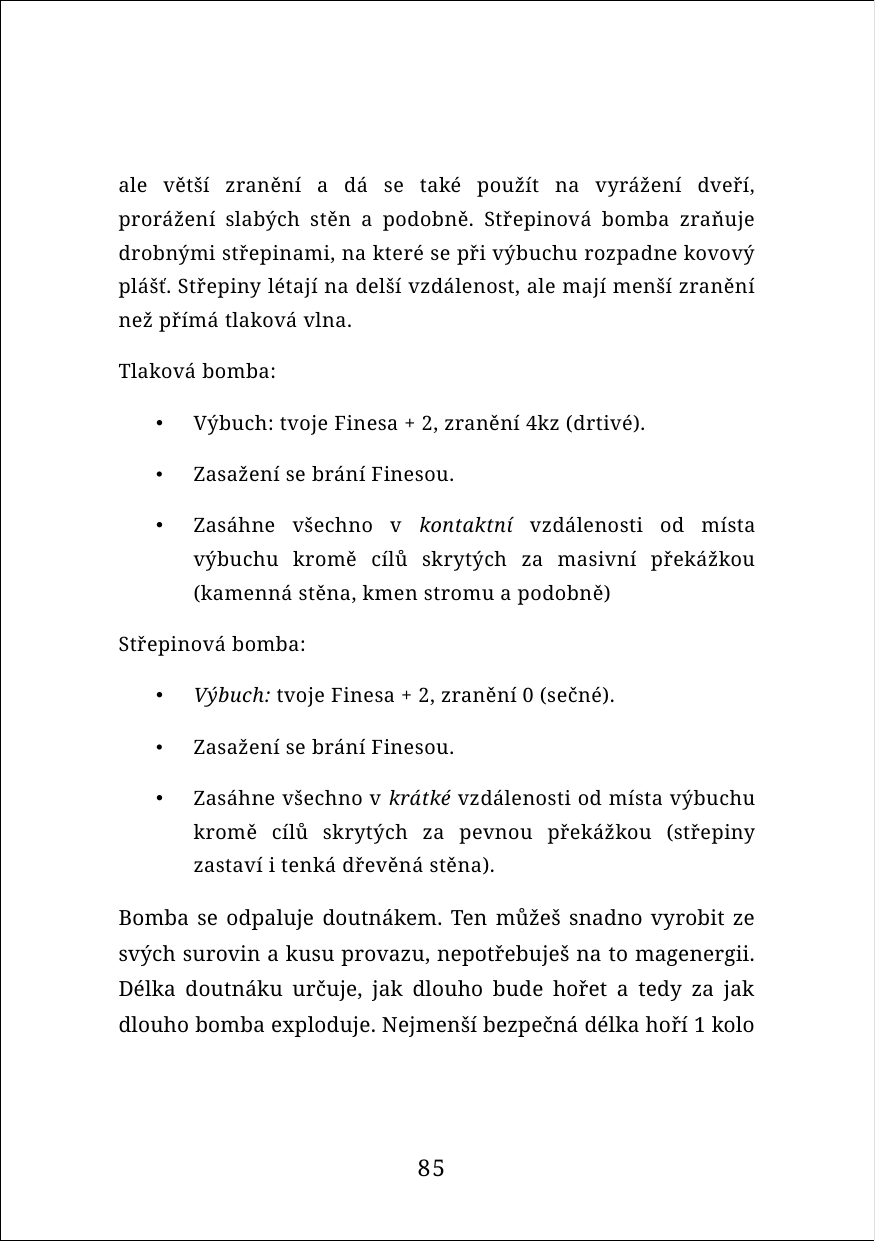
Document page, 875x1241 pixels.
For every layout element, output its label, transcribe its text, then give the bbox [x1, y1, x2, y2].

list Výbuch: tvoje Finesa + 2, zranění 4kz (drtivé). [156, 409, 756, 436]
text Bomba se odpaluje doutnákem. Ten můžeš snadno vyrobit ze svých surovin a kusu provazu, nepotřebuješ na to magenergii. Délka doutnáku určuje, jak dlouho bude hořet a tedy za jak dlouho bomba exploduje. Nejmenší bezpečná délka hoří 1 kolo [118, 903, 756, 1038]
list Zasažení se brání Finesou. [156, 460, 756, 487]
list Výbuch: tvoje Finesa + 2, zranění 0 (sečné). [156, 682, 756, 709]
text Střepinová bomba: [118, 630, 756, 657]
list Zasáhne všechno v krátké vzdálenosti od místa výbuchu kromě cílů skrytých za pevnou překážkou (střepiny zastaví i tenká dřevěná stěna). [156, 784, 756, 879]
list Zasáhne všechno v kontaktní vzdálenosti od místa výbuchu kromě cílů skrytých za masivní překážkou (kamenná stěna, kmen stromu a podobně) [156, 512, 756, 606]
text Tlaková bomba: [118, 358, 756, 385]
text ale větší zranění a dá se také použít na vyrážení dveří, prorážení slabých stěn a podobně. Střepinová bomba zraňuje drobnými střepinami, na které se při výbuchu rozpadne kovový plášť. Střepiny létají na delší vzdálenost, ale mají menší zranění než přímá tlaková vlna. [118, 172, 756, 333]
list Zasažení se brání Finesou. [156, 733, 756, 760]
